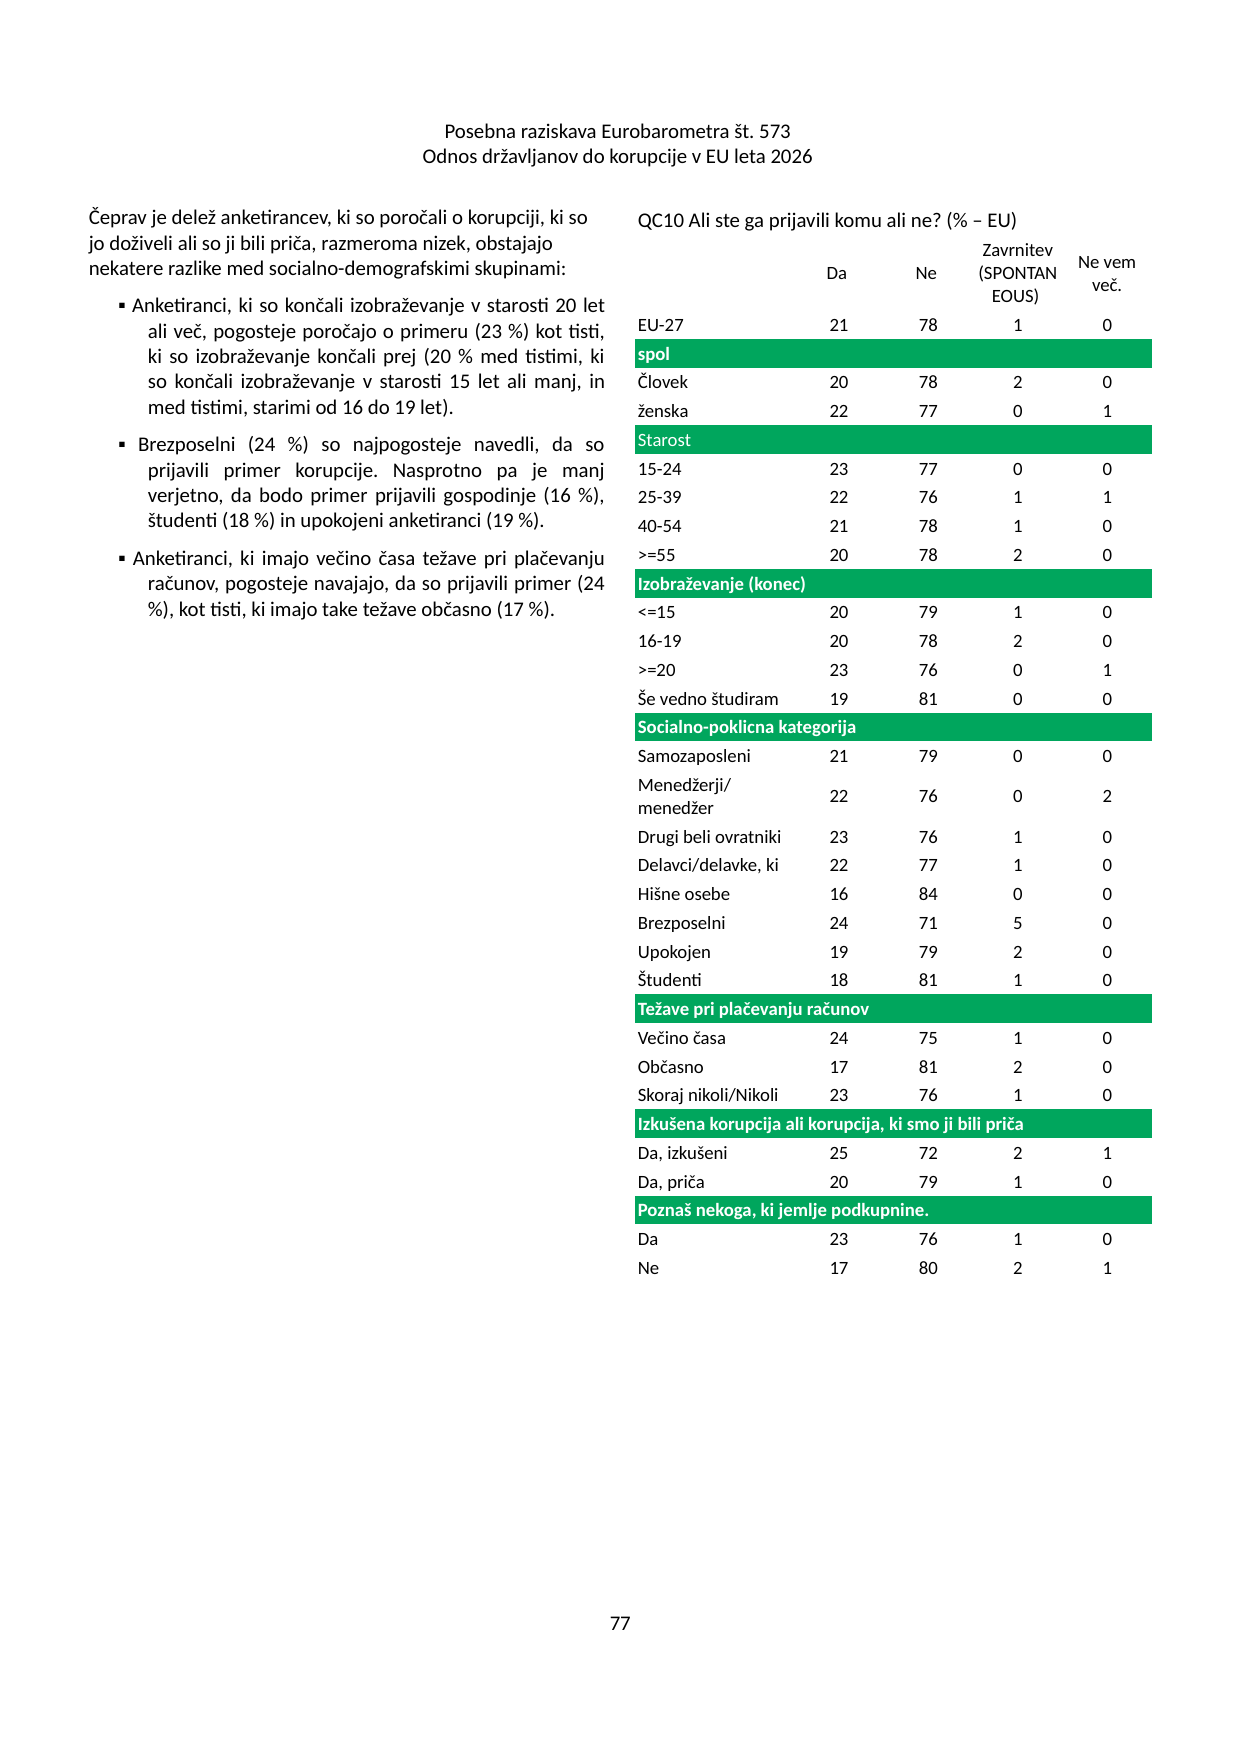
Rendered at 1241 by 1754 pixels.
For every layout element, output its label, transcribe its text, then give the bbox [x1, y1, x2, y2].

table_cell 23 [794, 454, 883, 483]
table_cell 0 [1062, 626, 1152, 655]
text ▪ Brezposelni (24 %) so najpogosteje navedli, da so prijavili primer korupcije. Nasprotno pa je manj verjetno, da bodo primer prijavili gospodinje (16 %), študenti (18 %) in upokojeni anketiranci (19 %). [118, 431, 605, 533]
table_cell Izkušena korupcija ali korupcija, ki smo ji bili priča [635, 1109, 1152, 1138]
table_cell [635, 236, 794, 310]
table_cell 1 [973, 1023, 1062, 1052]
table_cell 78 [884, 368, 973, 396]
table_cell 0 [1062, 684, 1152, 713]
table_cell 1 [973, 1224, 1062, 1253]
table_cell 0 [1062, 966, 1152, 994]
table_cell 19 [794, 684, 883, 713]
table_cell 1 [1062, 1253, 1152, 1282]
table_cell 0 [1062, 368, 1152, 396]
table_cell >=55 [635, 540, 794, 569]
table_cell 1 [973, 966, 1062, 994]
table_cell 77 [884, 454, 973, 483]
table_cell 1 [973, 1081, 1062, 1109]
table_cell 2 [973, 1253, 1062, 1282]
table_cell 78 [884, 540, 973, 569]
table_cell Ne vem več. [1062, 236, 1152, 310]
table_cell 1 [973, 310, 1062, 339]
table_cell 78 [884, 626, 973, 655]
table_cell Hišne osebe [635, 879, 794, 908]
table_cell 23 [794, 1081, 883, 1109]
table_cell 1 [973, 598, 1062, 626]
table_cell 0 [1062, 1081, 1152, 1109]
table_cell Menedžerji/menedžer [635, 770, 794, 822]
table_cell 21 [794, 511, 883, 540]
table_cell <=15 [635, 598, 794, 626]
table_cell 1 [973, 851, 1062, 879]
table_cell Ne [635, 1253, 794, 1282]
table_cell 22 [794, 770, 883, 822]
table_header QC10 Ali ste ga prijavili komu ali ne? (% – EU) [635, 204, 1152, 236]
text ▪ Anketiranci, ki imajo večino časa težave pri plačevanju računov, pogosteje navajajo, da so prijavili primer (24 %), kot tisti, ki imajo take težave občasno (17 %). [118, 545, 605, 621]
table_cell 20 [794, 598, 883, 626]
table_cell 76 [884, 655, 973, 684]
table_cell 5 [973, 908, 1062, 937]
table_cell >=20 [635, 655, 794, 684]
table_cell 21 [794, 310, 883, 339]
table_cell 81 [884, 1052, 973, 1081]
table_cell 72 [884, 1138, 973, 1167]
table_cell Težave pri plačevanju računov [635, 994, 1152, 1023]
table_cell 1 [1062, 1138, 1152, 1167]
table_cell 25-39 [635, 483, 794, 511]
table_cell Drugi beli ovratniki [635, 822, 794, 851]
text ▪ Anketiranci, ki so končali izobraževanje v starosti 20 let ali več, pogosteje poročajo o primeru (23 %) kot tisti, ki so izobraževanje končali prej (20 % med tistimi, ki so končali izobraževanje v starosti 15 let ali manj, in med tistimi, starimi od 16 do 19 let). [118, 292, 605, 419]
table_cell 24 [794, 1023, 883, 1052]
table_cell 2 [973, 626, 1062, 655]
table_cell 71 [884, 908, 973, 937]
table_cell 23 [794, 655, 883, 684]
table_cell 20 [794, 368, 883, 396]
table_cell Poznaš nekoga, ki jemlje podkupnine. [635, 1196, 1152, 1224]
table_cell 0 [973, 655, 1062, 684]
table_cell Ne [884, 236, 973, 310]
table_cell 25 [794, 1138, 883, 1167]
table_cell 22 [794, 851, 883, 879]
table_cell 22 [794, 396, 883, 425]
table_cell 0 [973, 454, 1062, 483]
table_cell Delavci/delavke, ki [635, 851, 794, 879]
table_cell 0 [973, 396, 1062, 425]
table_cell Izobraževanje (konec) [635, 569, 1152, 598]
table_cell 79 [884, 741, 973, 770]
table_cell 1 [973, 511, 1062, 540]
table_cell 0 [1062, 1052, 1152, 1081]
table_cell Še vedno študiram [635, 684, 794, 713]
table_cell 79 [884, 1167, 973, 1196]
table_cell Zavrnitev (SPONTANEOUS) [973, 236, 1062, 310]
table_cell Človek [635, 368, 794, 396]
table_cell 79 [884, 937, 973, 966]
table_cell 17 [794, 1052, 883, 1081]
table_cell 76 [884, 770, 973, 822]
table_cell 0 [1062, 511, 1152, 540]
table_cell 1 [1062, 655, 1152, 684]
table_cell Da [794, 236, 883, 310]
table_cell 1 [1062, 483, 1152, 511]
table_cell 0 [1062, 822, 1152, 851]
table_cell 0 [1062, 908, 1152, 937]
table_cell 1 [973, 822, 1062, 851]
table_cell Da, izkušeni [635, 1138, 794, 1167]
table_cell Občasno [635, 1052, 794, 1081]
table_cell 0 [1062, 598, 1152, 626]
table_cell Upokojen [635, 937, 794, 966]
table_cell 0 [1062, 540, 1152, 569]
table_cell Skoraj nikoli/Nikoli [635, 1081, 794, 1109]
table_cell Brezposelni [635, 908, 794, 937]
table_cell 22 [794, 483, 883, 511]
table_cell 75 [884, 1023, 973, 1052]
table_cell Večino časa [635, 1023, 794, 1052]
table_cell 0 [1062, 310, 1152, 339]
table_cell ženska [635, 396, 794, 425]
table_cell 0 [973, 741, 1062, 770]
table_cell 79 [884, 598, 973, 626]
table_cell 0 [1062, 741, 1152, 770]
table_cell 77 [884, 396, 973, 425]
table_cell 1 [1062, 396, 1152, 425]
table_cell 2 [973, 1052, 1062, 1081]
table_cell 1 [973, 483, 1062, 511]
table_cell 81 [884, 966, 973, 994]
table_cell 20 [794, 626, 883, 655]
table_cell EU-27 [635, 310, 794, 339]
table_cell Študenti [635, 966, 794, 994]
table_cell 78 [884, 310, 973, 339]
table_cell 0 [1062, 1023, 1152, 1052]
table_cell 2 [973, 1138, 1062, 1167]
table_cell Starost [635, 425, 1152, 454]
table_cell 0 [973, 684, 1062, 713]
table_cell 2 [1062, 770, 1152, 822]
table_cell 24 [794, 908, 883, 937]
table_cell 0 [1062, 1224, 1152, 1253]
table_cell 76 [884, 1224, 973, 1253]
table_cell 0 [973, 879, 1062, 908]
table_cell 18 [794, 966, 883, 994]
table_cell 76 [884, 822, 973, 851]
table_cell 0 [1062, 1167, 1152, 1196]
table_cell 20 [794, 1167, 883, 1196]
table_cell 15-24 [635, 454, 794, 483]
table_cell 76 [884, 483, 973, 511]
table_cell 78 [884, 511, 973, 540]
table_cell 17 [794, 1253, 883, 1282]
table_cell Socialno-poklicna kategorija [635, 713, 1152, 741]
table_cell 0 [1062, 937, 1152, 966]
table_cell 81 [884, 684, 973, 713]
table_cell 20 [794, 540, 883, 569]
table_cell 40-54 [635, 511, 794, 540]
table_cell 0 [1062, 851, 1152, 879]
table_cell 1 [973, 1167, 1062, 1196]
table_cell 0 [1062, 879, 1152, 908]
table_cell Da, priča [635, 1167, 794, 1196]
table_cell 16 [794, 879, 883, 908]
table_cell 23 [794, 1224, 883, 1253]
table_cell 84 [884, 879, 973, 908]
table_cell 76 [884, 1081, 973, 1109]
table_cell 19 [794, 937, 883, 966]
table_cell spol [635, 339, 1152, 368]
table_cell 16-19 [635, 626, 794, 655]
table_cell Da [635, 1224, 794, 1253]
table_cell 77 [884, 851, 973, 879]
table_cell 2 [973, 368, 1062, 396]
table_cell 2 [973, 540, 1062, 569]
table_cell Samozaposleni [635, 741, 794, 770]
table_cell 2 [973, 937, 1062, 966]
table_cell 80 [884, 1253, 973, 1282]
table_cell 0 [973, 770, 1062, 822]
table_cell 0 [1062, 454, 1152, 483]
table_cell 21 [794, 741, 883, 770]
table_cell 23 [794, 822, 883, 851]
text Čeprav je delež anketirancev, ki so poročali o korupciji, ki so jo doživeli ali so ji bili priča, razmeroma nizek, obstajajo nekatere razlike med socialno-demografskimi skupinami: [88, 204, 605, 281]
